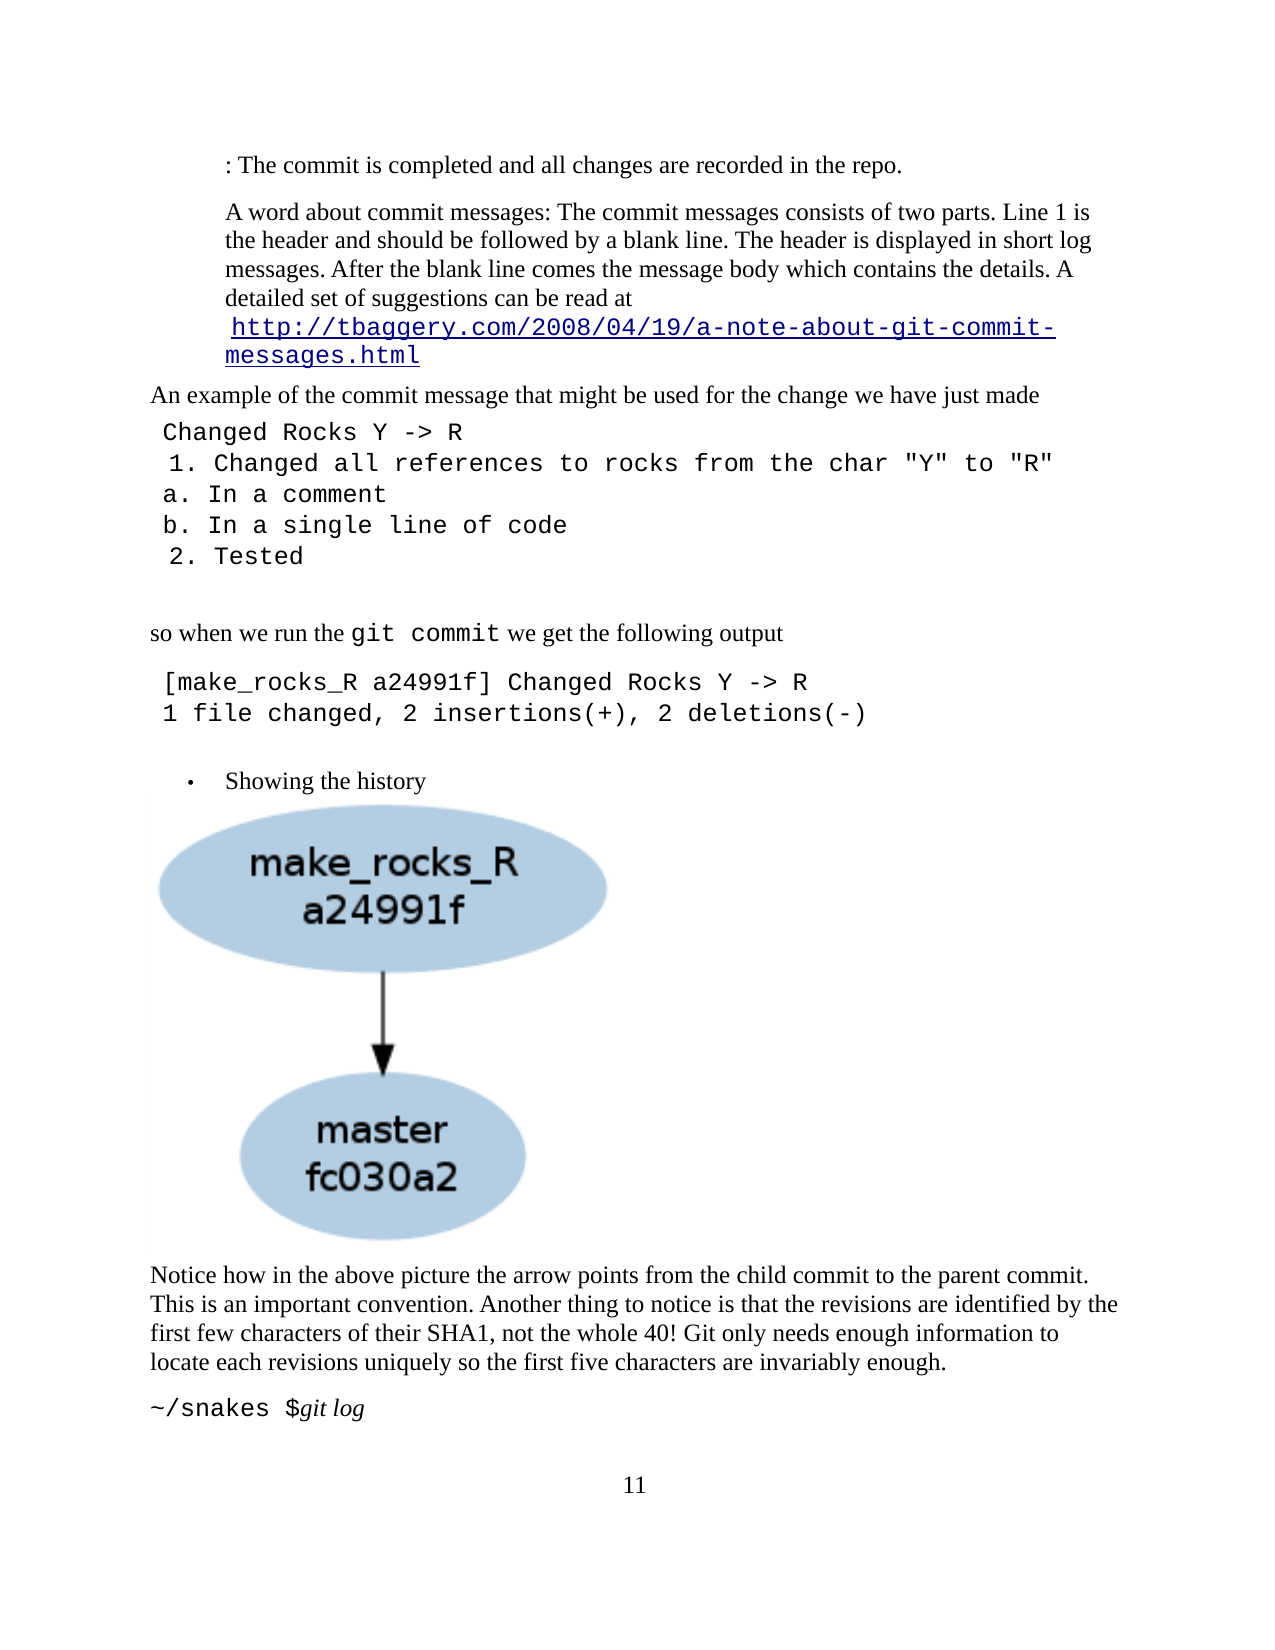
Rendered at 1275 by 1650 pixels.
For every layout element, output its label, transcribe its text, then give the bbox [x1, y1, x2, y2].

text Changed Rocks Y -> R 1. Changed all references to rocks from the char "Y" to "R" a. In a comment b. In a single line of code 2. Tested [150, 417, 1125, 600]
text [make_rocks_R a24991f] Changed Rocks Y -> R 1 file changed, 2 insertions(+), 2 deletions(-) [150, 667, 1125, 757]
list Showing the history [187, 766, 1125, 795]
picture [150, 795, 617, 1252]
list A word about commit messages: The commit messages consists of two parts. Line 1 is the header and should be followed by a blank line. The header is displayed in short log messages. After the blank line comes the message body which contains the details. A detailed set of suggestions can be read at http://tbaggery.com/2008/04/19/a-note-about-git-commit-messages.html [187, 197, 1125, 371]
text Notice how in the above picture the arrow points from the child commit to the parent commit. This is an important convention. Another thing to notice is that the revisions are identified by the first few characters of their SHA1, not the whole 40! Git only needs enough information to locate each revisions uniquely so the first five characters are invariably enough. [150, 1260, 1125, 1375]
list : The commit is completed and all changes are recorded in the repo. [187, 150, 1125, 179]
text ~/snakes $git log [150, 1393, 1125, 1424]
text so when we run the git commit we get the following output [150, 618, 1125, 649]
text An example of the commit message that might be used for the change we have just made [150, 380, 1125, 408]
